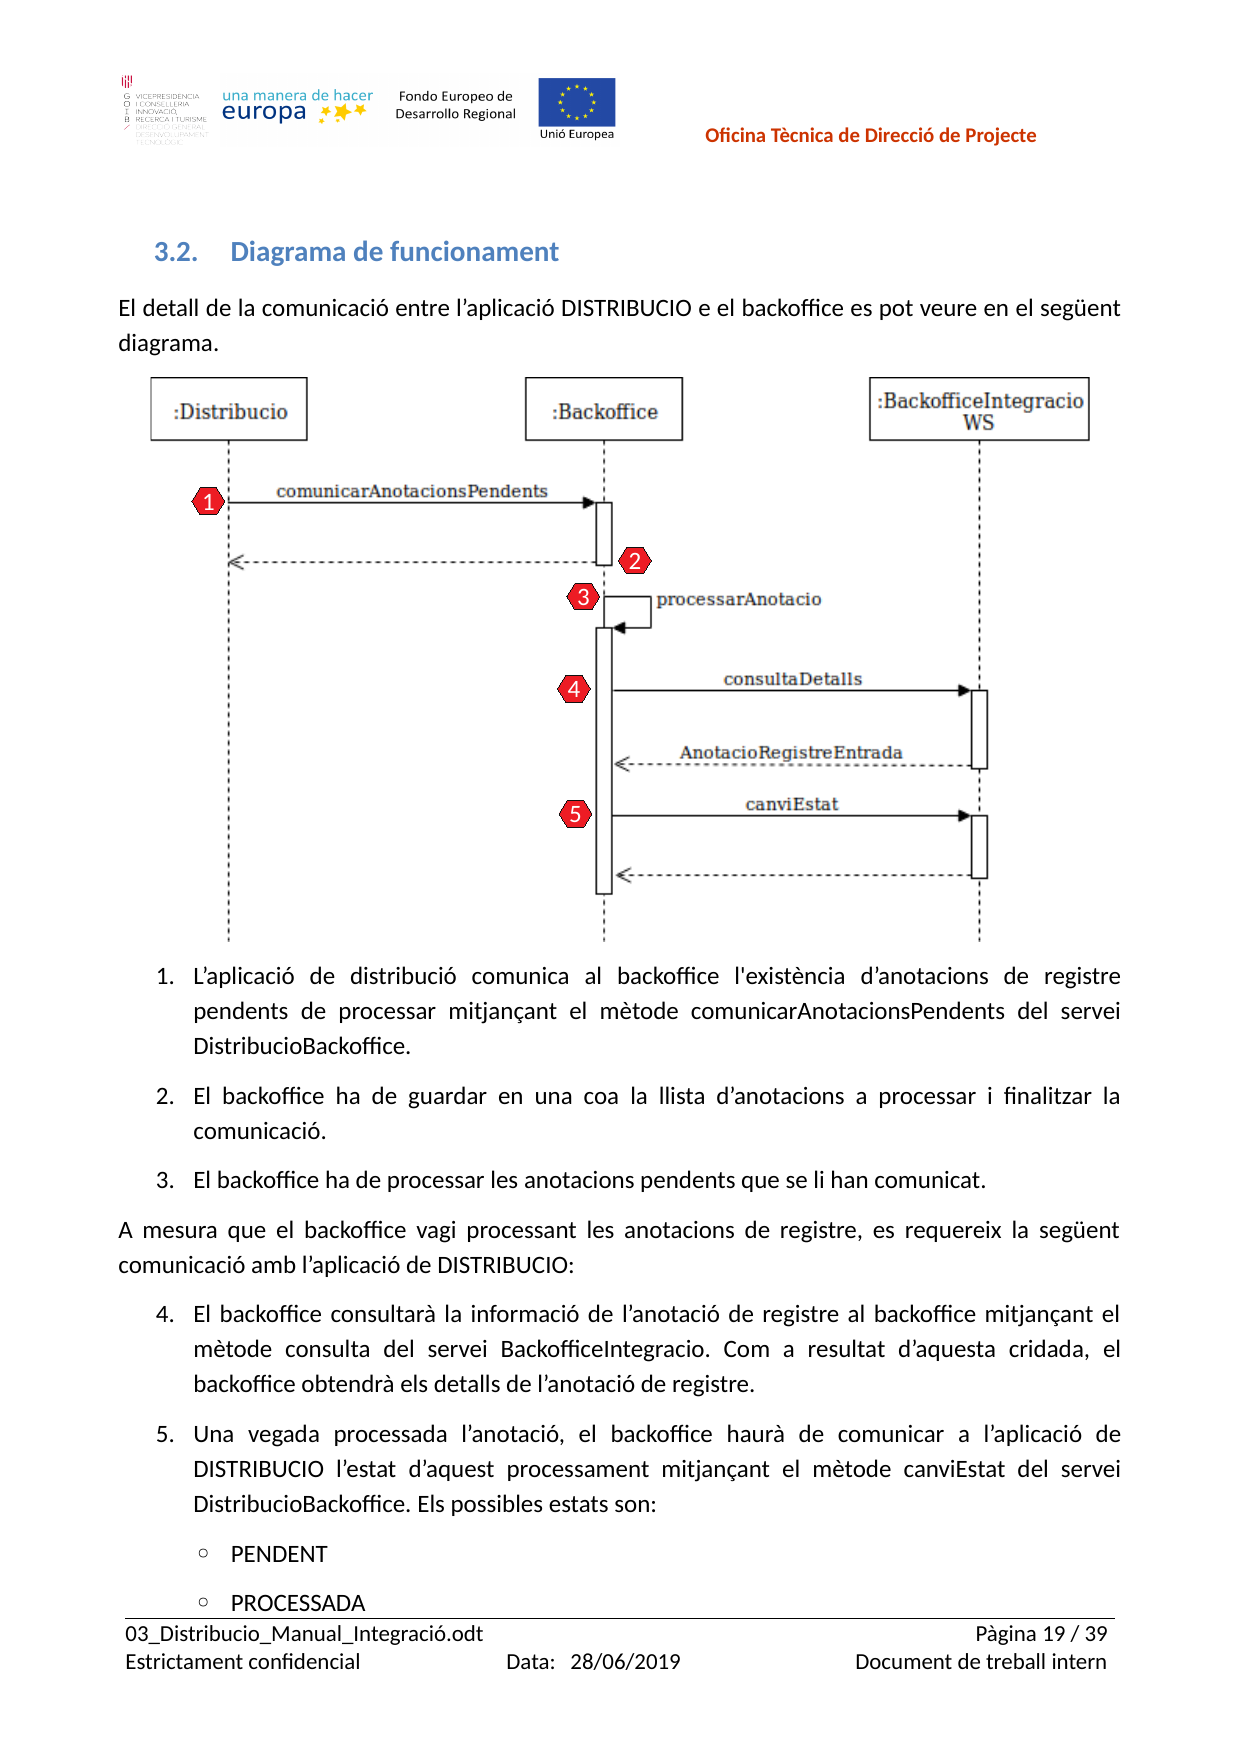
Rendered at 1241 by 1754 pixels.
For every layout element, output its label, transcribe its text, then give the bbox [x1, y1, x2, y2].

list El backoffice ha de processar les anotacions pendents que se li han comunicat. [156, 1164, 1122, 1195]
picture [150, 377, 1090, 942]
list PROCESSADA [193, 1587, 1122, 1618]
picture [118, 73, 213, 147]
list El backoffice ha de guardar en una coa la llista d’anotacions a processar i finalitzar la comunicació. [156, 1080, 1122, 1145]
list PENDENT [193, 1538, 1122, 1568]
subtitle Diagrama de funcionament [153, 233, 1122, 269]
list L’aplicació de distribució comunica al backoffice l'existència d’anotacions de registre pendents de processar mitjançant el mètode comunicarAnotacionsPendents del servei DistribucioBackoffice. [156, 960, 1122, 1061]
list El backoffice consultarà la informació de l’anotació de registre al backoffice mitjançant el mètode consulta del servei BackofficeIntegracio. Com a resultat d’aquesta cridada, el backoffice obtendrà els detalls de l’anotació de registre. [156, 1299, 1122, 1399]
picture [219, 73, 621, 147]
text A mesura que el backoffice vagi processant les anotacions de registre, es requereix la següent comunicació amb l’aplicació de DISTRIBUCIO: [118, 1214, 1122, 1279]
text El detall de la comunicació entre l’aplicació DISTRIBUCIO e el backoffice es pot veure en el següent diagrama. [118, 293, 1122, 358]
list Una vegada processada l’anotació, el backoffice haurà de comunicar a l’aplicació de DISTRIBUCIO l’estat d’aquest processament mitjançant el mètode canviEstat del servei DistribucioBackoffice. Els possibles estats son: [156, 1418, 1122, 1519]
